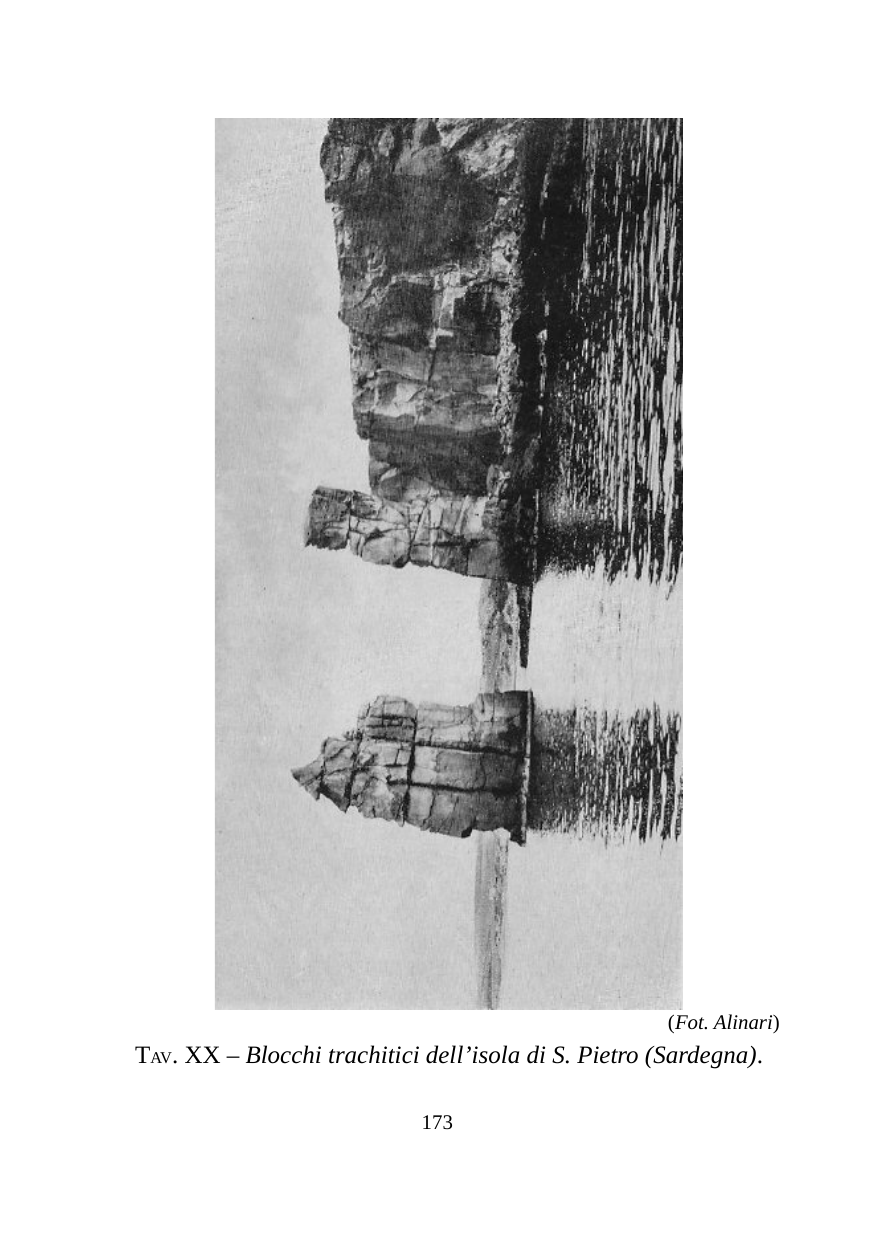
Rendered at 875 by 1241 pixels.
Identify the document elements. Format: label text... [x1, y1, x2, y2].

text Tav. XX – Blocchi trachitici dell’isola di S. Pietro (Sardegna). [118, 1040, 779, 1069]
text (Fot. Alinari) [118, 1010, 779, 1034]
picture [214, 118, 683, 1010]
